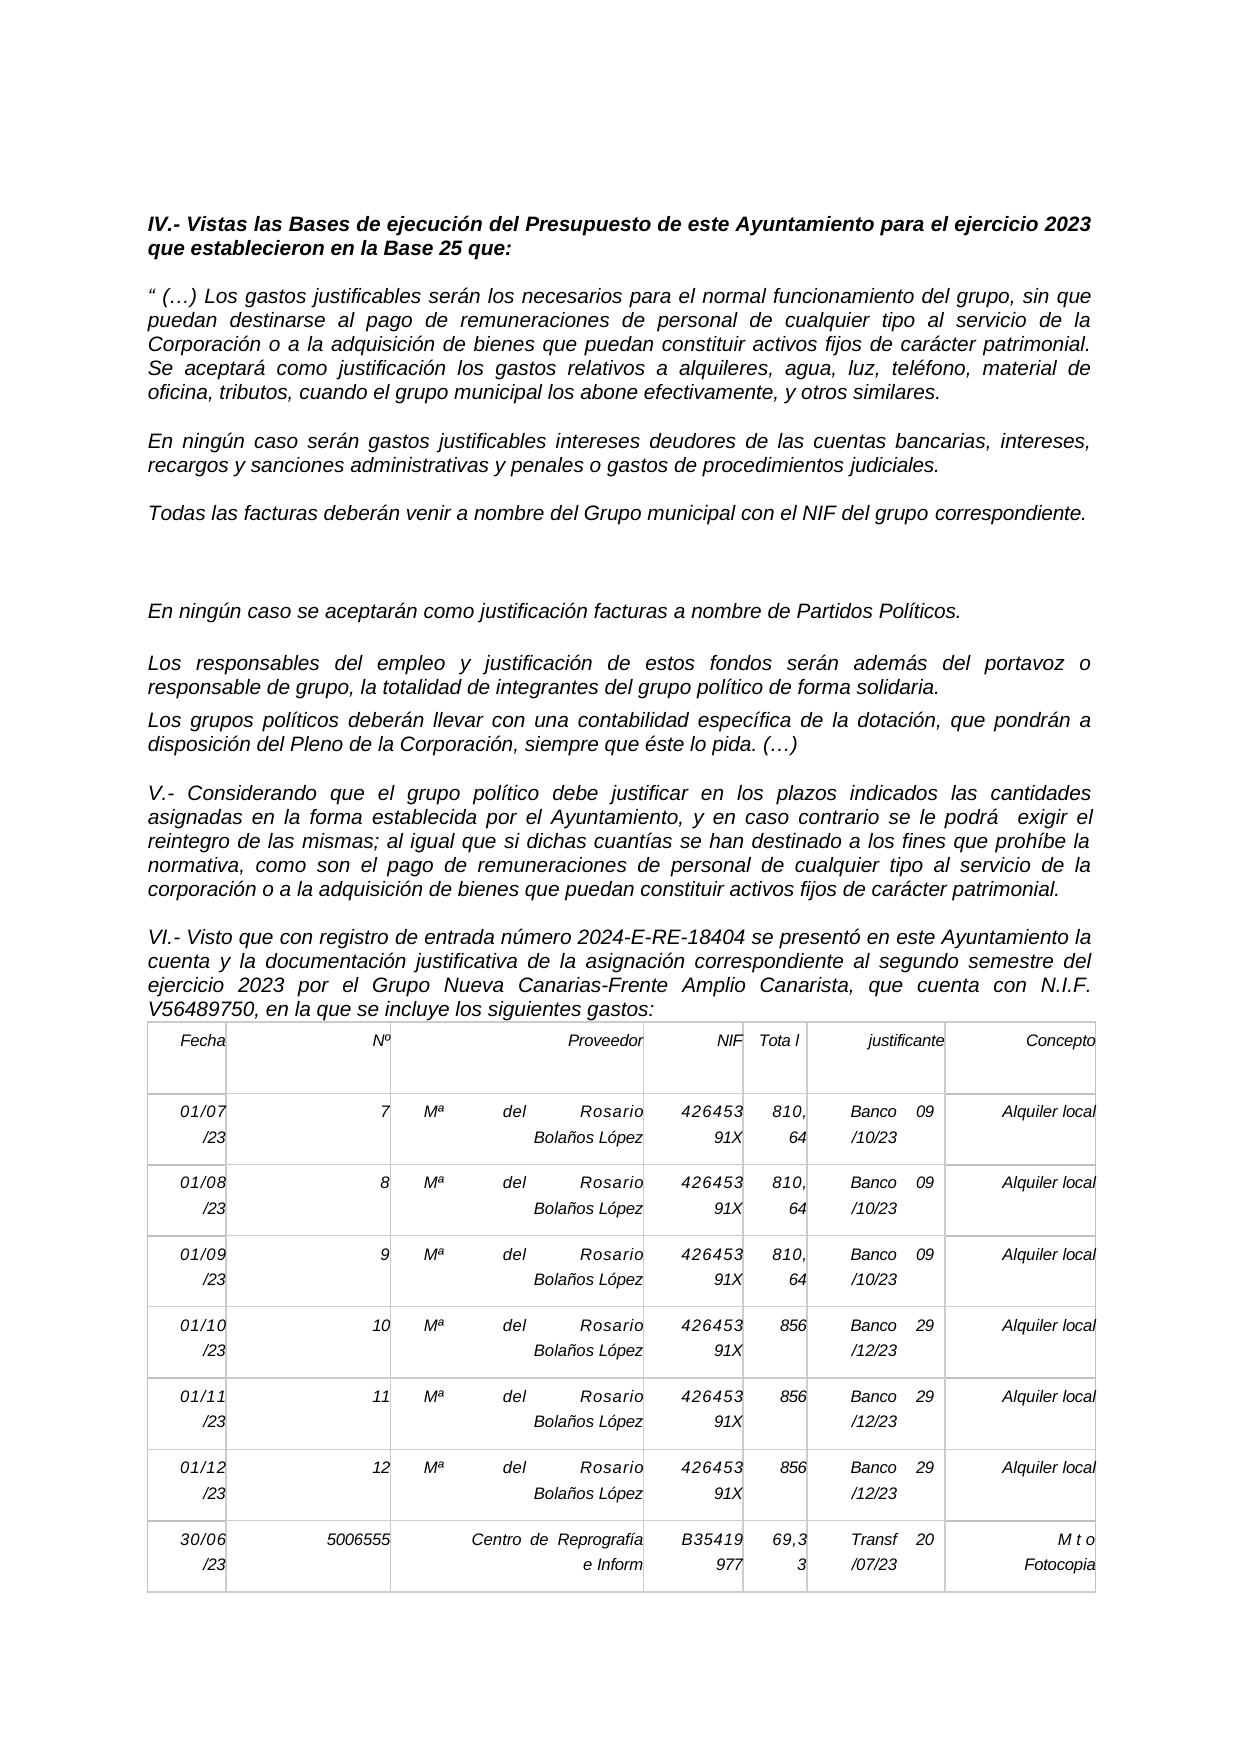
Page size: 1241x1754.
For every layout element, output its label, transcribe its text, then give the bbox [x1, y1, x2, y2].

table_cell [946, 1342, 1095, 1377]
table_cell Alquiler local [946, 1379, 1095, 1413]
table_cell [227, 1128, 390, 1163]
table_cell [897, 1555, 944, 1591]
table_cell [744, 1484, 806, 1520]
table_cell Banco [808, 1165, 897, 1199]
table_cell 426453 [644, 1379, 742, 1413]
table_header Tota l [744, 1023, 806, 1092]
table_cell M t o [946, 1522, 1095, 1555]
table_cell 01/08 [148, 1166, 225, 1199]
table_cell Alquiler local [946, 1095, 1095, 1128]
table_cell [897, 1199, 944, 1234]
table_cell [897, 1270, 944, 1306]
table_cell /23 [148, 1128, 225, 1163]
table_header NIF [644, 1023, 742, 1092]
table_cell 3 [744, 1555, 806, 1591]
text En ningún caso se aceptarán como justificación facturas a nombre de Partidos Políticos. [148, 599, 1093, 623]
table_cell Mª del Rosario [391, 1165, 643, 1199]
table_cell Bolaños López [391, 1484, 643, 1520]
text VI.- Visto que con registro de entrada número 2024-E-RE-18404 se presentó en este Ayuntamiento la cuenta y la documentación justificativa de la asignación correspondiente al segundo semestre del ejercicio 2023 por el Grupo Nueva Canarias-Frente Amplio Canarista, que cuenta con N.I.F. V56489750, en la que se incluye los siguientes gastos: [148, 925, 1093, 1021]
table_cell 91X [644, 1413, 742, 1448]
table_cell [227, 1342, 390, 1377]
table_cell Bolaños López [391, 1342, 643, 1377]
table_cell 977 [644, 1555, 742, 1591]
table_cell /12/23 [808, 1342, 897, 1377]
text Los responsables del empleo y justificación de estos fondos serán además del portavoz o responsable de grupo, la totalidad de integrantes del grupo político de forma solidaria. [148, 651, 1092, 699]
table_cell [946, 1413, 1095, 1448]
table_header Fecha [148, 1023, 225, 1092]
table_cell [227, 1413, 390, 1448]
table_cell [744, 1342, 806, 1377]
table_cell /23 [148, 1555, 225, 1591]
table_cell /23 [148, 1484, 225, 1520]
table_cell Alquiler local [946, 1307, 1095, 1342]
table_cell 09 [897, 1094, 944, 1128]
table_cell /23 [148, 1199, 225, 1234]
table_cell Mª del Rosario [391, 1094, 643, 1128]
table_cell Banco [808, 1379, 897, 1413]
table_cell Alquiler local [946, 1166, 1095, 1199]
table_cell Alquiler local [946, 1450, 1095, 1484]
table_cell Mª del Rosario [391, 1307, 643, 1342]
table_cell 29 [897, 1450, 944, 1484]
table_cell Mª del Rosario [391, 1450, 643, 1484]
table_cell 09 [897, 1165, 944, 1199]
table_cell 856 [744, 1450, 806, 1484]
table_header Concepto [946, 1023, 1095, 1092]
table_cell 91X [644, 1128, 742, 1163]
table_cell 426453 [644, 1307, 742, 1342]
table_cell [897, 1413, 944, 1448]
table_cell /10/23 [808, 1270, 897, 1306]
table_cell 810, [744, 1236, 806, 1270]
table_cell Mª del Rosario [391, 1379, 643, 1413]
table_cell 09 [897, 1236, 944, 1270]
table_cell 91X [644, 1270, 742, 1306]
text “ (…) Los gastos justificables serán los necesarios para el normal funcionamiento del grupo, sin que puedan destinarse al pago de remuneraciones de personal de cualquier tipo al servicio de la Corporación o a la adquisición de bienes que puedan constituir activos fijos de carácter patrimonial. Se aceptará como justificación los gastos relativos a alquileres, agua, luz, teléfono, material de oficina, tributos, cuando el grupo municipal los abone efectivamente, y otros similares. [148, 284, 1093, 404]
table_cell /12/23 [808, 1413, 897, 1448]
table_cell 64 [744, 1199, 806, 1234]
table_cell 30/06 [148, 1522, 225, 1555]
table_cell 20 [897, 1521, 944, 1555]
table_cell Bolaños López [391, 1128, 643, 1163]
table_cell Mª del Rosario [391, 1236, 643, 1270]
table_cell Banco [808, 1307, 897, 1342]
table_cell Banco [808, 1094, 897, 1128]
table_cell 01/12 [148, 1450, 225, 1484]
text Los grupos políticos deberán llevar con una contabilidad específica de la dotación, que pondrán a disposición del Pleno de la Corporación, siempre que éste lo pida. (…) [148, 708, 1092, 756]
table_cell Fotocopia [946, 1555, 1095, 1591]
table_header Proveedor [391, 1023, 643, 1092]
table_cell [946, 1128, 1095, 1163]
table_cell 856 [744, 1307, 806, 1342]
table_cell [946, 1270, 1095, 1306]
table_cell 10 [227, 1307, 390, 1342]
table_cell 810, [744, 1165, 806, 1199]
table_header justificante [808, 1023, 944, 1092]
table_cell Transf [808, 1521, 897, 1555]
table_cell 426453 [644, 1450, 742, 1484]
table_cell /23 [148, 1413, 225, 1448]
table_cell 91X [644, 1342, 742, 1377]
table_cell [897, 1128, 944, 1163]
table_cell /07/23 [808, 1555, 897, 1591]
table_cell 810, [744, 1094, 806, 1128]
table_cell [946, 1484, 1095, 1520]
table_cell Alquiler local [946, 1237, 1095, 1270]
table_cell [227, 1199, 390, 1234]
table_cell 11 [227, 1379, 390, 1413]
table_cell /23 [148, 1270, 225, 1306]
table_cell /10/23 [808, 1128, 897, 1163]
table_header Nº [227, 1023, 390, 1092]
text Todas las facturas deberán venir a nombre del Grupo municipal con el NIF del grupo correspondiente. [148, 501, 1092, 525]
table_cell 7 [227, 1094, 390, 1128]
table_cell 9 [227, 1236, 390, 1270]
table_cell Bolaños López [391, 1270, 643, 1306]
table_cell 01/10 [148, 1307, 225, 1342]
table_cell [227, 1270, 390, 1306]
table_cell Centro de Reprografía [391, 1521, 643, 1555]
table_cell [897, 1342, 944, 1377]
text IV.- Vistas las Bases de ejecución del Presupuesto de este Ayuntamiento para el ejercicio 2023 que establecieron en la Base 25 que: [148, 212, 1093, 260]
table_cell 01/07 [148, 1095, 225, 1128]
table_cell 426453 [644, 1236, 742, 1270]
table_cell 91X [644, 1484, 742, 1520]
table_cell [897, 1484, 944, 1520]
table_cell 426453 [644, 1165, 742, 1199]
table_cell B35419 [644, 1521, 742, 1555]
table_cell 64 [744, 1128, 806, 1163]
table_cell 69,3 [744, 1521, 806, 1555]
table_cell [227, 1484, 390, 1520]
table_cell 91X [644, 1199, 742, 1234]
table_cell Bolaños López [391, 1413, 643, 1448]
table_cell e Inform [391, 1555, 643, 1591]
table_cell /23 [148, 1342, 225, 1377]
table_cell 29 [897, 1307, 944, 1342]
table_cell 856 [744, 1379, 806, 1413]
text En ningún caso serán gastos justificables intereses deudores de las cuentas bancarias, intereses, recargos y sanciones administrativas y penales o gastos de procedimientos judiciales. [148, 428, 1093, 476]
table_cell 01/11 [148, 1379, 225, 1413]
table_cell 8 [227, 1165, 390, 1199]
table_cell [744, 1413, 806, 1448]
table_cell [946, 1199, 1095, 1234]
text V.- Considerando que el grupo político debe justificar en los plazos indicados las cantidades asignadas en la forma establecida por el Ayuntamiento, y en caso contrario se le podrá exigir el reintegro de las mismas; al igual que si dichas cuantías se han destinado a los fines que prohíbe la normativa, como son el pago de remuneraciones de personal de cualquier tipo al servicio de la corporación o a la adquisición de bienes que puedan constituir activos fijos de carácter patrimonial. [148, 781, 1093, 900]
table_cell 64 [744, 1270, 806, 1306]
table_cell 12 [227, 1450, 390, 1484]
table_cell Bolaños López [391, 1199, 643, 1234]
table_cell /12/23 [808, 1484, 897, 1520]
table_cell 01/09 [148, 1237, 225, 1270]
table_cell Banco [808, 1236, 897, 1270]
table_cell 29 [897, 1379, 944, 1413]
table_cell 5006555 [227, 1521, 390, 1555]
table_cell [227, 1555, 390, 1591]
table_cell /10/23 [808, 1199, 897, 1234]
table_cell 426453 [644, 1094, 742, 1128]
table_cell Banco [808, 1450, 897, 1484]
